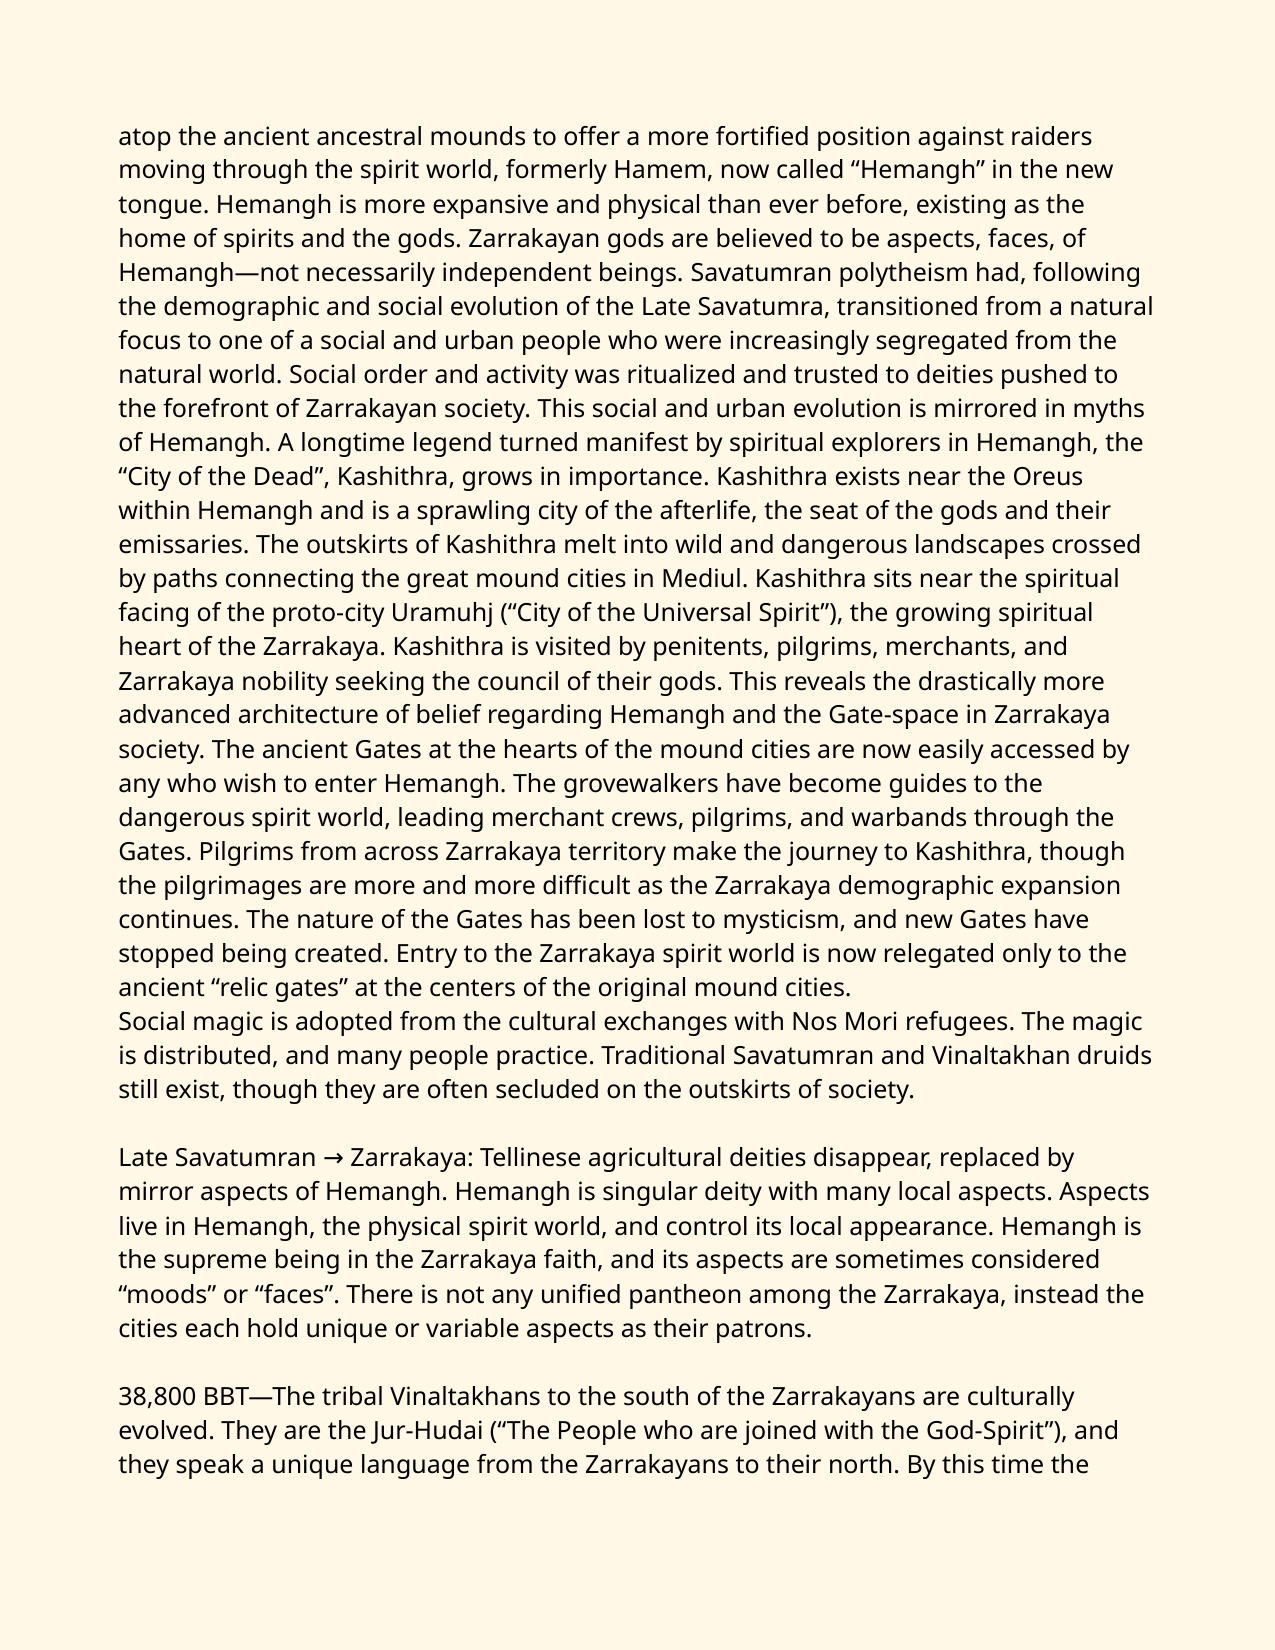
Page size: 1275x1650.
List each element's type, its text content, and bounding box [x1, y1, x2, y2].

text Late Savatumran → Zarrakaya: Tellinese agricultural deities disappear, replaced by mirror aspects of Hemangh. Hemangh is singular deity with many local aspects. Aspects live in Hemangh, the physical spirit world, and control its local appearance. Hemangh is the supreme being in the Zarrakaya faith, and its aspects are sometimes considered “moods” or “faces”. There is not any unified pantheon among the Zarrakaya, instead the cities each hold unique or variable aspects as their patrons. [118, 1140, 1157, 1344]
text atop the ancient ancestral mounds to offer a more fortified position against raiders moving through the spirit world, formerly Hamem, now called “Hemangh” in the new tongue. Hemangh is more expansive and physical than ever before, existing as the home of spirits and the gods. Zarrakayan gods are believed to be aspects, faces, of Hemangh—not necessarily independent beings. Savatumran polytheism had, following the demographic and social evolution of the Late Savatumra, transitioned from a natural focus to one of a social and urban people who were increasingly segregated from the natural world. Social order and activity was ritualized and trusted to deities pushed to the forefront of Zarrakayan society. This social and urban evolution is mirrored in myths of Hemangh. A longtime legend turned manifest by spiritual explorers in Hemangh, the “City of the Dead”, Kashithra, grows in importance. Kashithra exists near the Oreus within Hemangh and is a sprawling city of the afterlife, the seat of the gods and their emissaries. The outskirts of Kashithra melt into wild and dangerous landscapes crossed by paths connecting the great mound cities in Mediul. Kashithra sits near the spiritual facing of the proto-city Uramuhj (“City of the Universal Spirit”), the growing spiritual heart of the Zarrakaya. Kashithra is visited by penitents, pilgrims, merchants, and Zarrakaya nobility seeking the council of their gods. This reveals the drastically more advanced architecture of belief regarding Hemangh and the Gate-space in Zarrakaya society. The ancient Gates at the hearts of the mound cities are now easily accessed by any who wish to enter Hemangh. The grovewalkers have become guides to the dangerous spirit world, leading merchant crews, pilgrims, and warbands through the Gates. Pilgrims from across Zarrakaya territory make the journey to Kashithra, though the pilgrimages are more and more difficult as the Zarrakaya demographic expansion continues. The nature of the Gates has been lost to mysticism, and new Gates have stopped being created. Entry to the Zarrakaya spirit world is now relegated only to the ancient “relic gates” at the centers of the original mound cities. [118, 118, 1157, 1004]
text Social magic is adopted from the cultural exchanges with Nos Mori refugees. The magic is distributed, and many people practice. Traditional Savatumran and Vinaltakhan druids still exist, though they are often secluded on the outskirts of society. [118, 1004, 1157, 1106]
text 38,800 BBT—The tribal Vinaltakhans to the south of the Zarrakayans are culturally evolved. They are the Jur-Hudai (“The People who are joined with the God-Spirit”), and they speak a unique language from the Zarrakayans to their north. By this time the [118, 1378, 1157, 1481]
